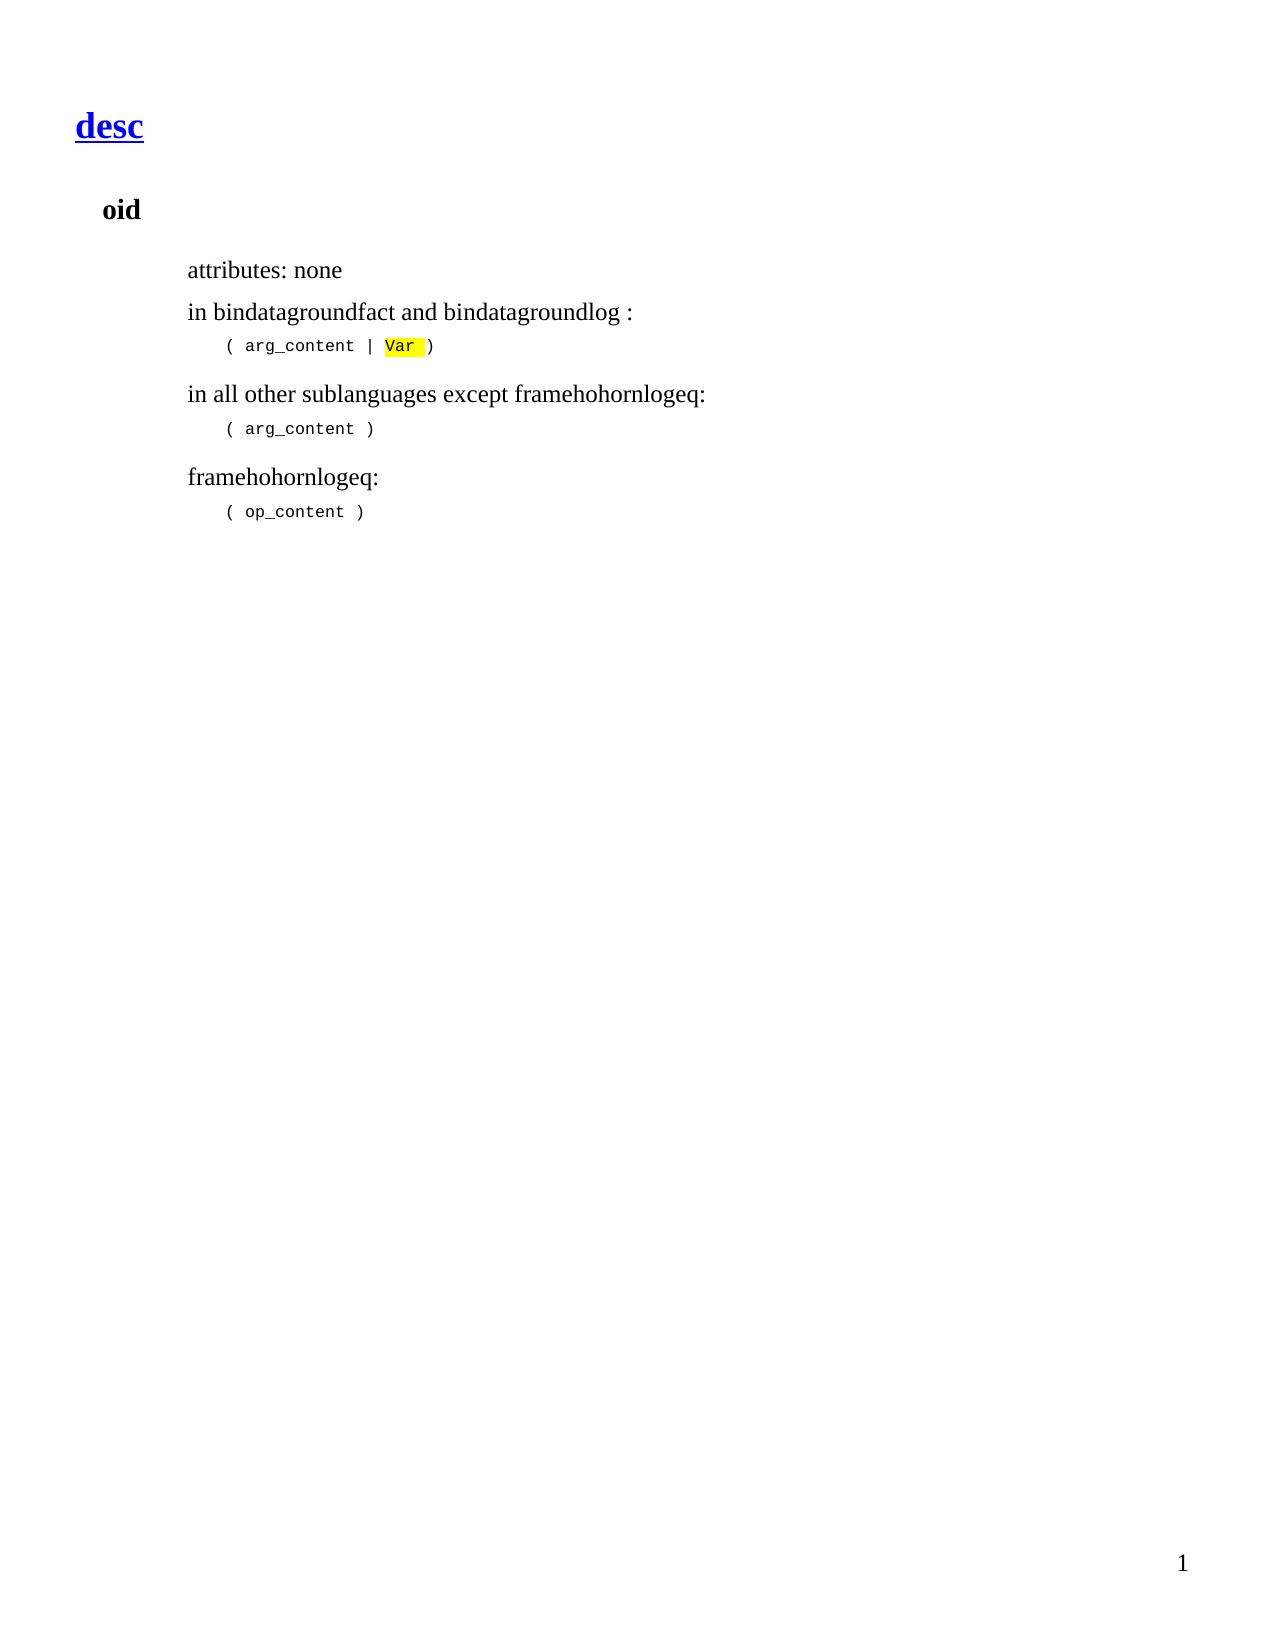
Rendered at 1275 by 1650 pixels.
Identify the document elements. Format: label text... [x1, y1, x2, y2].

text framehohornlogeq: [187, 462, 1200, 491]
text ( arg_content | Var ) [225, 338, 1200, 357]
text ( arg_content ) [225, 421, 1200, 439]
text attributes: none [187, 255, 1200, 284]
text in all other sublanguages except framehohornlogeq: [187, 379, 1200, 408]
text ( op_content ) [225, 503, 1200, 522]
subtitle desc [75, 104, 1200, 147]
text in bindatagroundfact and bindatagroundlog : [187, 297, 1200, 325]
subtitle oid [102, 192, 1200, 225]
